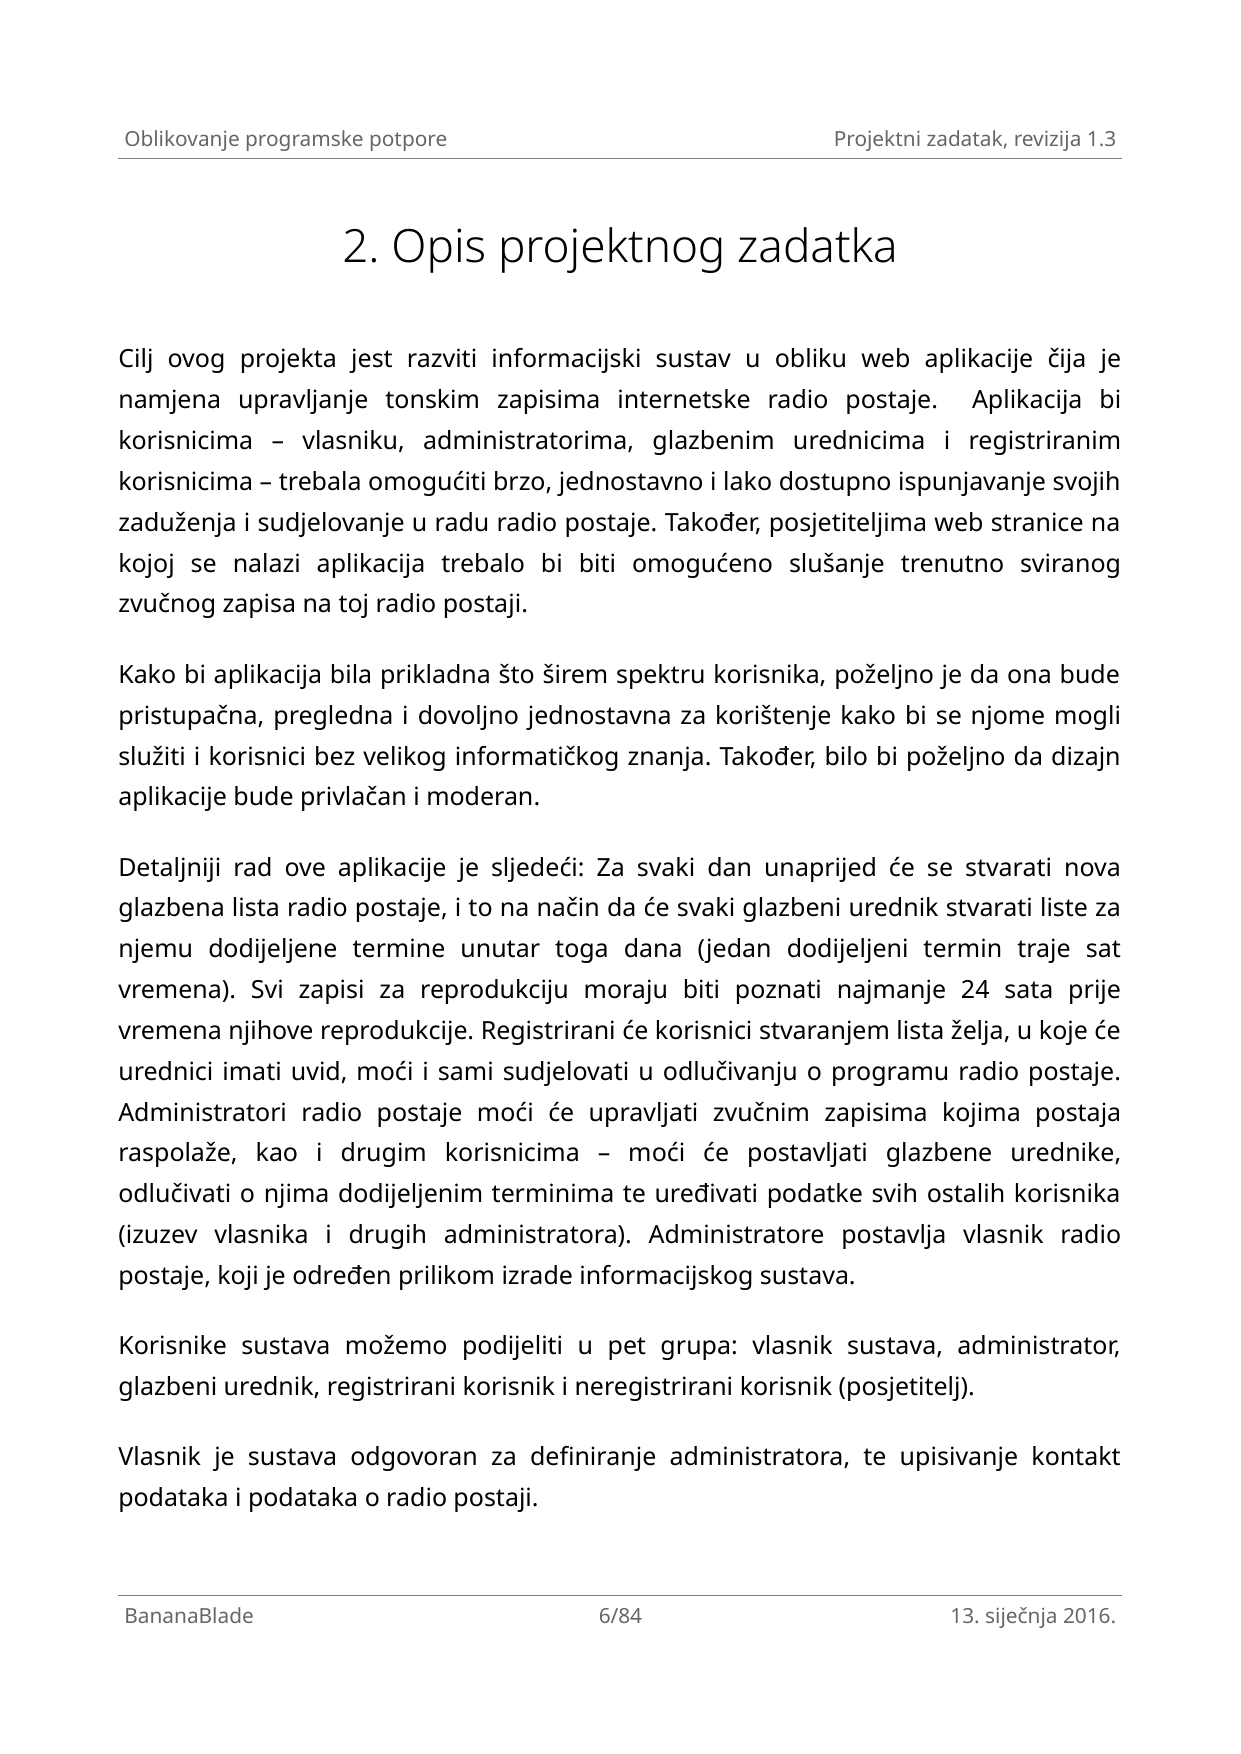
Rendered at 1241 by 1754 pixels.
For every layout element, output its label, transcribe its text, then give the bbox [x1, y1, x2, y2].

text Detaljniji rad ove aplikacije je sljedeći: Za svaki dan unaprijed će se stvarati nova glazbena lista radio postaje, i to na način da će svaki glazbeni urednik stvarati liste za njemu dodijeljene termine unutar toga dana (jedan dodijeljeni termin traje sat vremena). Svi zapisi za reprodukciju moraju biti poznati najmanje 24 sata prije vremena njihove reprodukcije. Registrirani će korisnici stvaranjem lista želja, u koje će urednici imati uvid, moći i sami sudjelovati u odlučivanju o programu radio postaje. Administratori radio postaje moći će upravljati zvučnim zapisima kojima postaja raspolaže, kao i drugim korisnicima – moći će postavljati glazbene urednike, odlučivati o njima dodijeljenim terminima te uređivati podatke svih ostalih korisnika (izuzev vlasnika i drugih administratora). Administratore postavlja vlasnik radio postaje, koji je određen prilikom izrade informacijskog sustava. [118, 849, 1122, 1292]
text Kako bi aplikacija bila prikladna što širem spektru korisnika, poželjno je da ona bude pristupačna, pregledna i dovoljno jednostavna za korištenje kako bi se njome mogli služiti i korisnici bez velikog informatičkog znanja. Također, bilo bi poželjno da dizajn aplikacije bude privlačan i moderan. [118, 656, 1122, 813]
text Cilj ovog projekta jest razviti informacijski sustav u obliku web aplikacije čija je namjena upravljanje tonskim zapisima internetske radio postaje. Aplikacija bi korisnicima – vlasniku, administratorima, glazbenim urednicima i registriranim korisnicima – trebala omogućiti brzo, jednostavno i lako dostupno ispunjavanje svojih zaduženja i sudjelovanje u radu radio postaje. Također, posjetiteljima web stranice na kojoj se nalazi aplikacija trebalo bi biti omogućeno slušanje trenutno sviranog zvučnog zapisa na toj radio postaji. [118, 300, 1122, 620]
text Korisnike sustava možemo podijeliti u pet grupa: vlasnik sustava, administrator, glazbeni urednik, registrirani korisnik i neregistrirani korisnik (posjetitelj). [118, 1328, 1122, 1403]
subtitle 2. Opis projektnog zadatka [118, 213, 1122, 275]
text Vlasnik je sustava odgovoran za definiranje administratora, te upisivanje kontakt podataka i podataka o radio postaji. [118, 1439, 1122, 1514]
